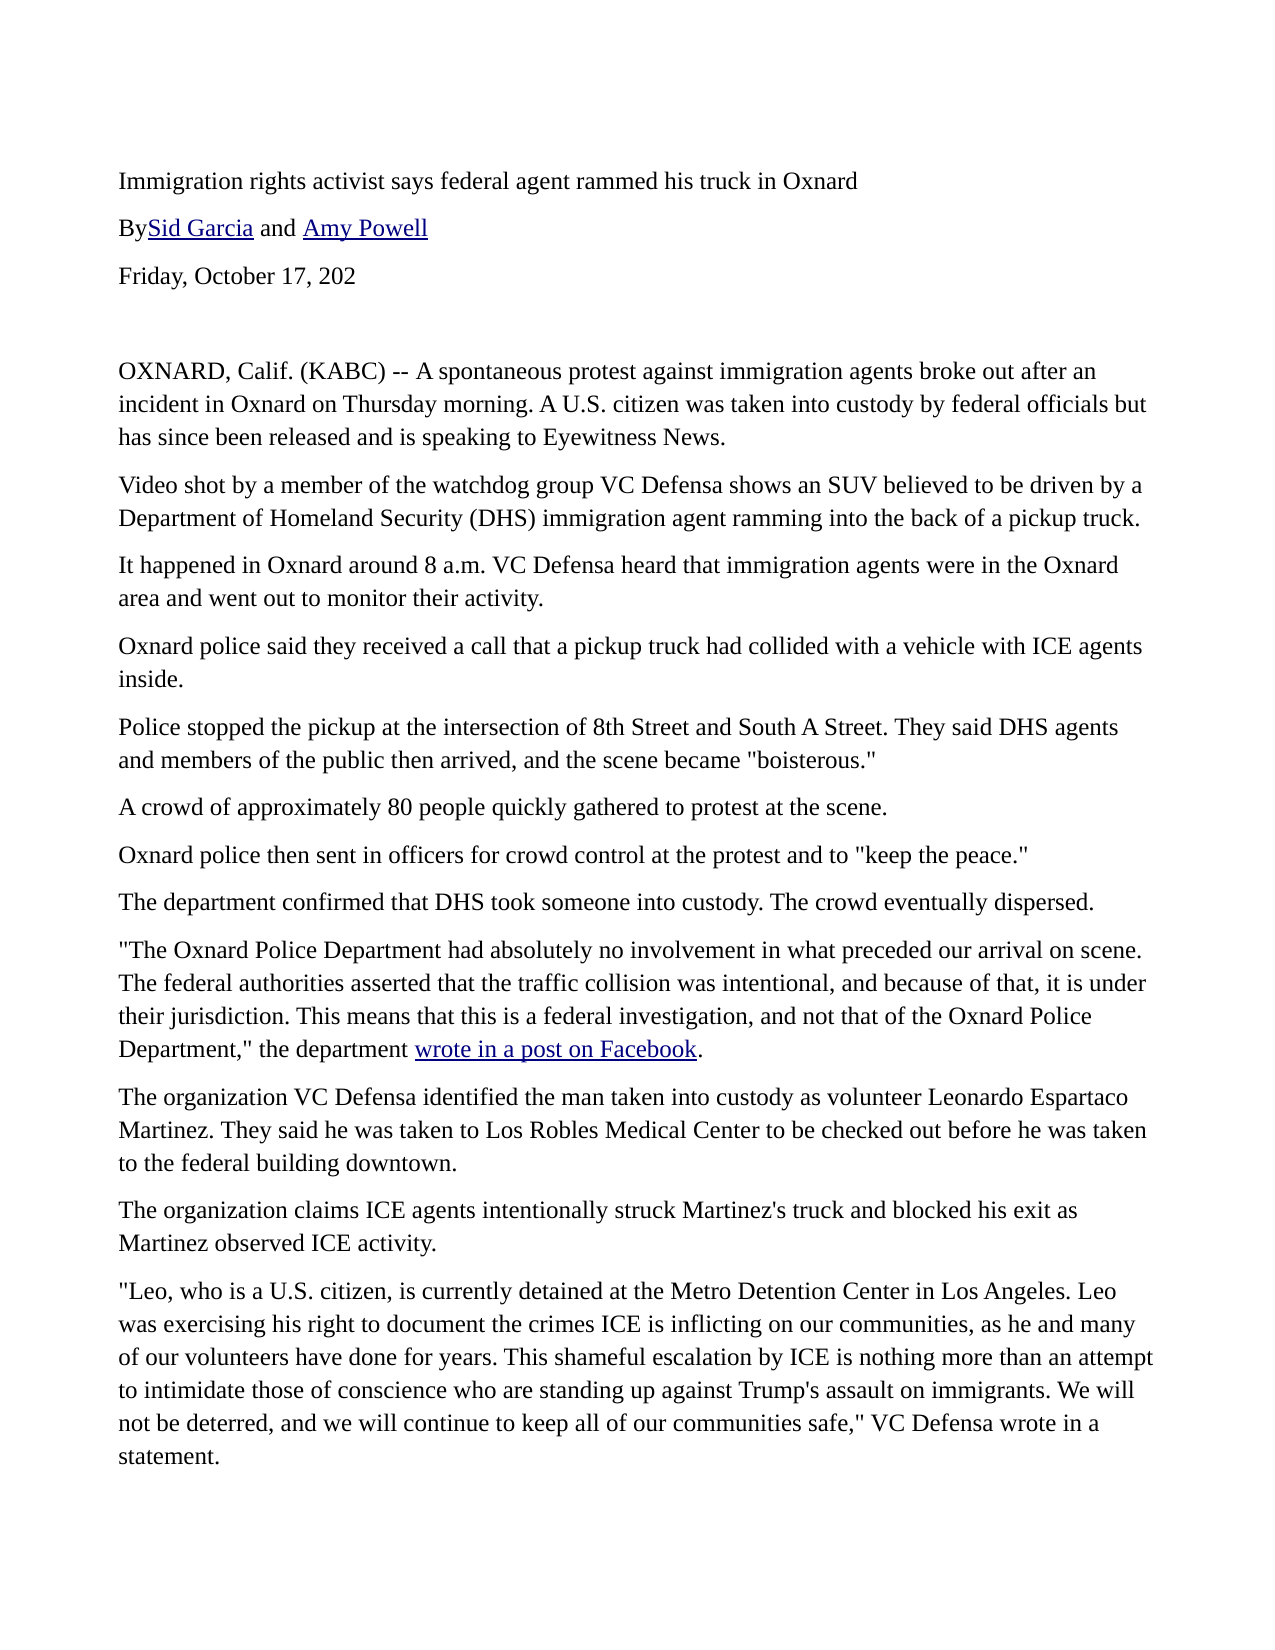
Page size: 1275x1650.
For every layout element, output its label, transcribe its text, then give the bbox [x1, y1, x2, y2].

text A crowd of approximately 80 people quickly gathered to protest at the scene. [118, 792, 1157, 821]
text The department confirmed that DHS took someone into custody. The crowd eventually dispersed. [118, 887, 1157, 916]
text Video shot by a member of the watchdog group VC Defensa shows an SUV believed to be driven by a Department of Homeland Security (DHS) immigration agent ramming into the back of a pickup truck. [118, 470, 1157, 532]
text OXNARD, Calif. (KABC) -- A spontaneous protest against immigration agents broke out after an incident in Oxnard on Thursday morning. A U.S. citizen was taken into custody by federal officials but has since been released and is speaking to Eyewitness News. [118, 356, 1157, 451]
text "The Oxnard Police Department had absolutely no involvement in what preceded our arrival on scene. The federal authorities asserted that the traffic collision was intentional, and because of that, it is under their jurisdiction. This means that this is a federal investigation, and not that of the Oxnard Police Department," the department wrote in a post on Facebook. [118, 935, 1157, 1063]
text The organization claims ICE agents intentionally struck Martinez's truck and blocked his exit as Martinez observed ICE activity. [118, 1195, 1157, 1257]
text It happened in Oxnard around 8 a.m. VC Defensa heard that immigration agents were in the Oxnard area and went out to monitor their activity. [118, 550, 1157, 612]
text The organization VC Defensa identified the man taken into custody as volunteer Leonardo Espartaco Martinez. They said he was taken to Los Robles Medical Center to be checked out before he was taken to the federal building downtown. [118, 1082, 1157, 1177]
text Oxnard police said they received a call that a pickup truck had collided with a vehicle with ICE agents inside. [118, 631, 1157, 693]
text Oxnard police then sent in officers for crowd control at the protest and to "keep the peace." [118, 840, 1157, 869]
text Police stopped the pickup at the intersection of 8th Street and South A Street. They said DHS agents and members of the public then arrived, and the scene became "boisterous." [118, 712, 1157, 773]
text Friday, October 17, 202 [118, 261, 1157, 290]
text Immigration rights activist says federal agent rammed his truck in Oxnard [118, 166, 1157, 194]
text "Leo, who is a U.S. citizen, is currently detained at the Metro Detention Center in Los Angeles. Leo was exercising his right to document the crimes ICE is inflicting on our communities, as he and many of our volunteers have done for years. This shameful escalation by ICE is nothing more than an attempt to intimidate those of conscience who are standing up against Trump's assault on immigrants. We will not be deterred, and we will continue to keep all of our communities safe," VC Defensa wrote in a statement. [118, 1276, 1157, 1470]
text BySid Garcia and Amy Powell [118, 213, 1157, 242]
